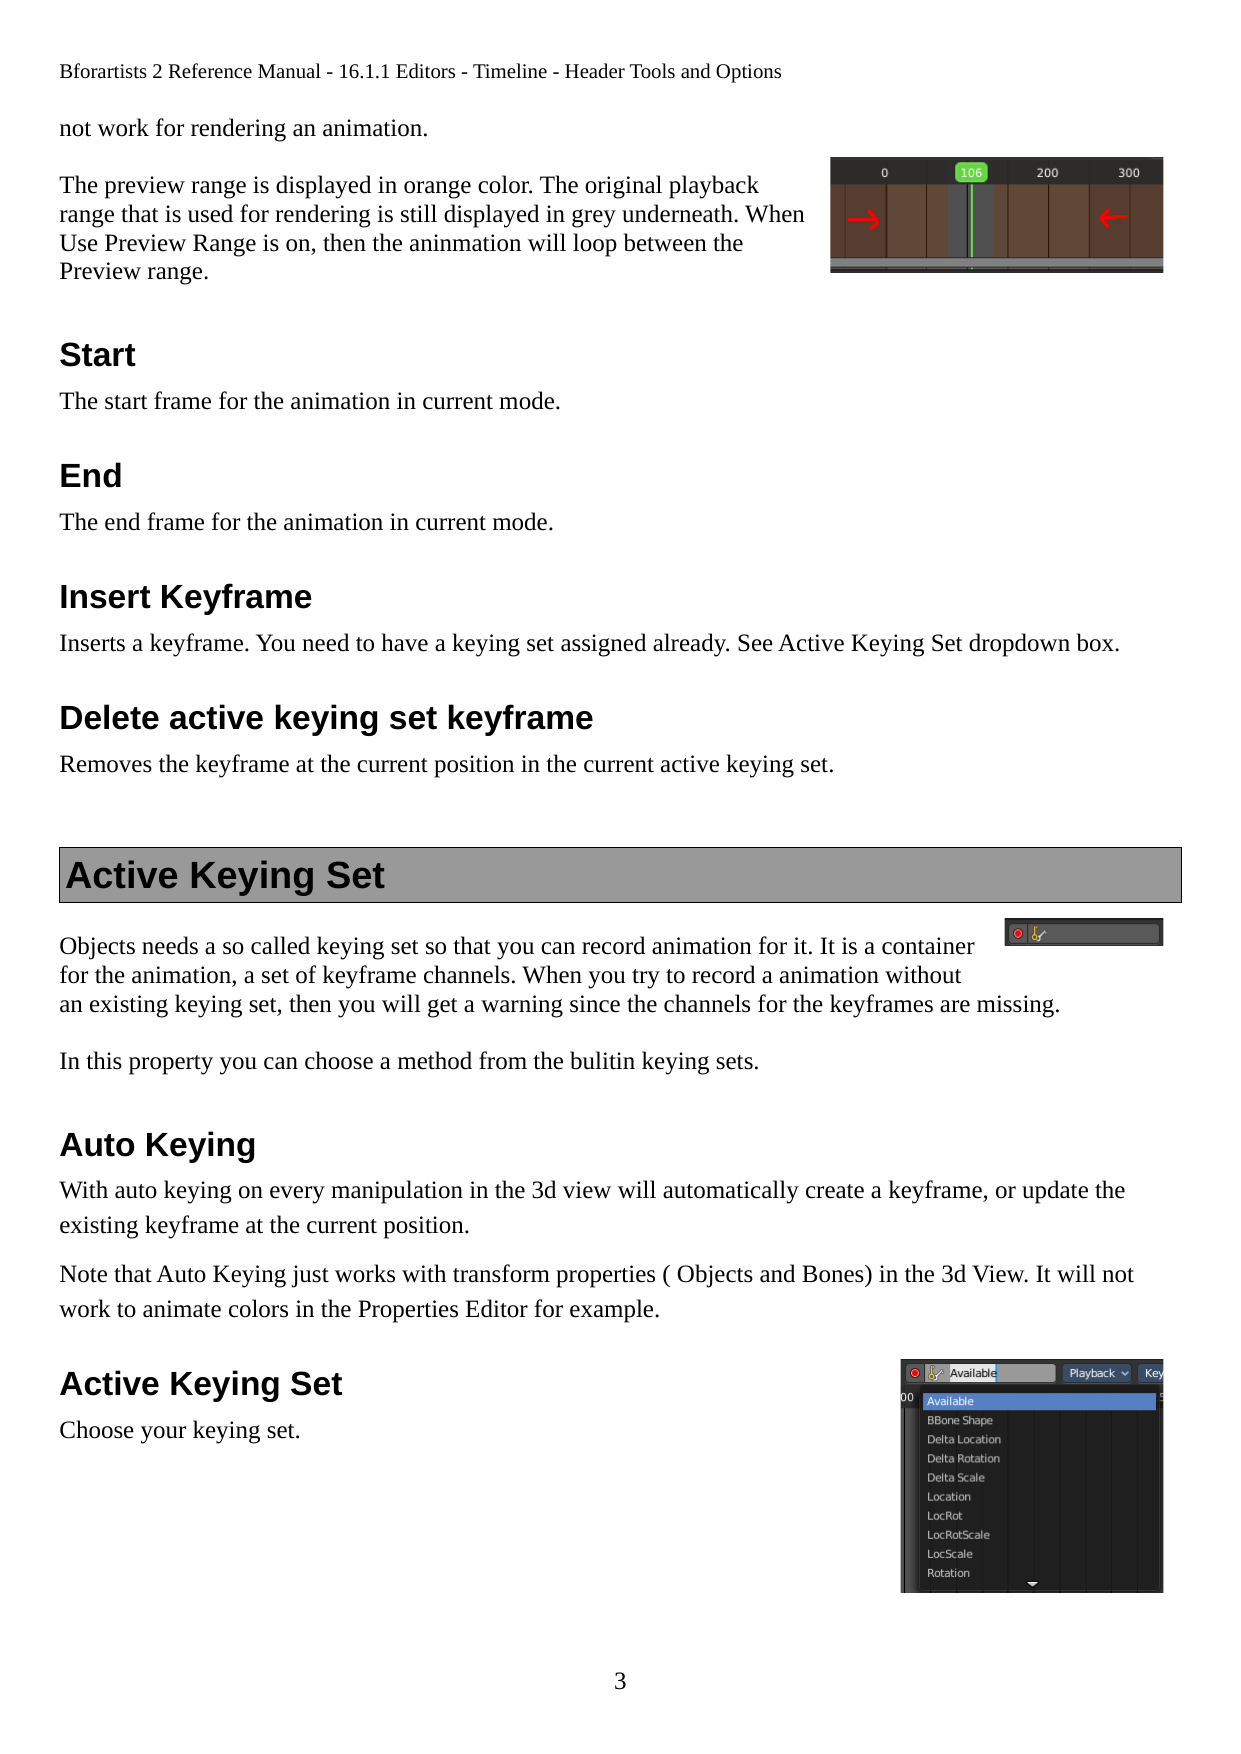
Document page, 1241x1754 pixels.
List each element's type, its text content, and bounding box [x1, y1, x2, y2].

text [1164, 1415, 1181, 1443]
list not work for rendering an animation. [59, 113, 1181, 141]
text The start frame for the animation in current mode. [59, 386, 1181, 414]
subtitle Insert Keyframe [59, 577, 1181, 615]
subtitle Delete active keying set keyframe [59, 698, 1181, 736]
text With auto keying on every manipulation in the 3d view will automatically create a keyframe, or update the existing keyframe at the current position. [59, 1176, 1181, 1239]
text Removes the keyframe at the current position in the current active keying set. [59, 749, 1181, 778]
subtitle [1164, 1363, 1181, 1402]
subtitle Active Keying Set [59, 1363, 900, 1402]
subtitle Auto Keying [59, 1124, 1181, 1163]
list The preview range is displayed in orange color. The original playback range that is used for rendering is still displayed in grey underneath. When Use Preview Range is on, then the aninmation will loop between the Preview range. [59, 170, 1181, 285]
text Objects needs a so called keying set so that you can record animation for it. It is a container for the animation, a set of keyframe channels. When you try to record a animation without an existing keying set, then you will get a warning since the channels for the keyframes are missing. [59, 931, 1181, 1017]
picture [1004, 918, 1164, 946]
text Inserts a keyframe. You need to have a keying set assigned already. See Active Keying Set dropdown box. [59, 628, 1181, 657]
subtitle Start [59, 335, 1181, 373]
text The end frame for the animation in current mode. [59, 507, 1181, 536]
text Note that Auto Keying just works with transform properties ( Objects and Bones) in the 3d View. It will not work to animate colors in the Properties Editor for example. [59, 1259, 1181, 1322]
table_header Active Keying Set [60, 848, 1181, 902]
text In this property you can choose a method from the bulitin keying sets. [59, 1046, 1181, 1075]
text Choose your keying set. [59, 1415, 900, 1443]
picture [830, 157, 1164, 273]
subtitle End [59, 456, 1181, 494]
picture [900, 1359, 1164, 1593]
